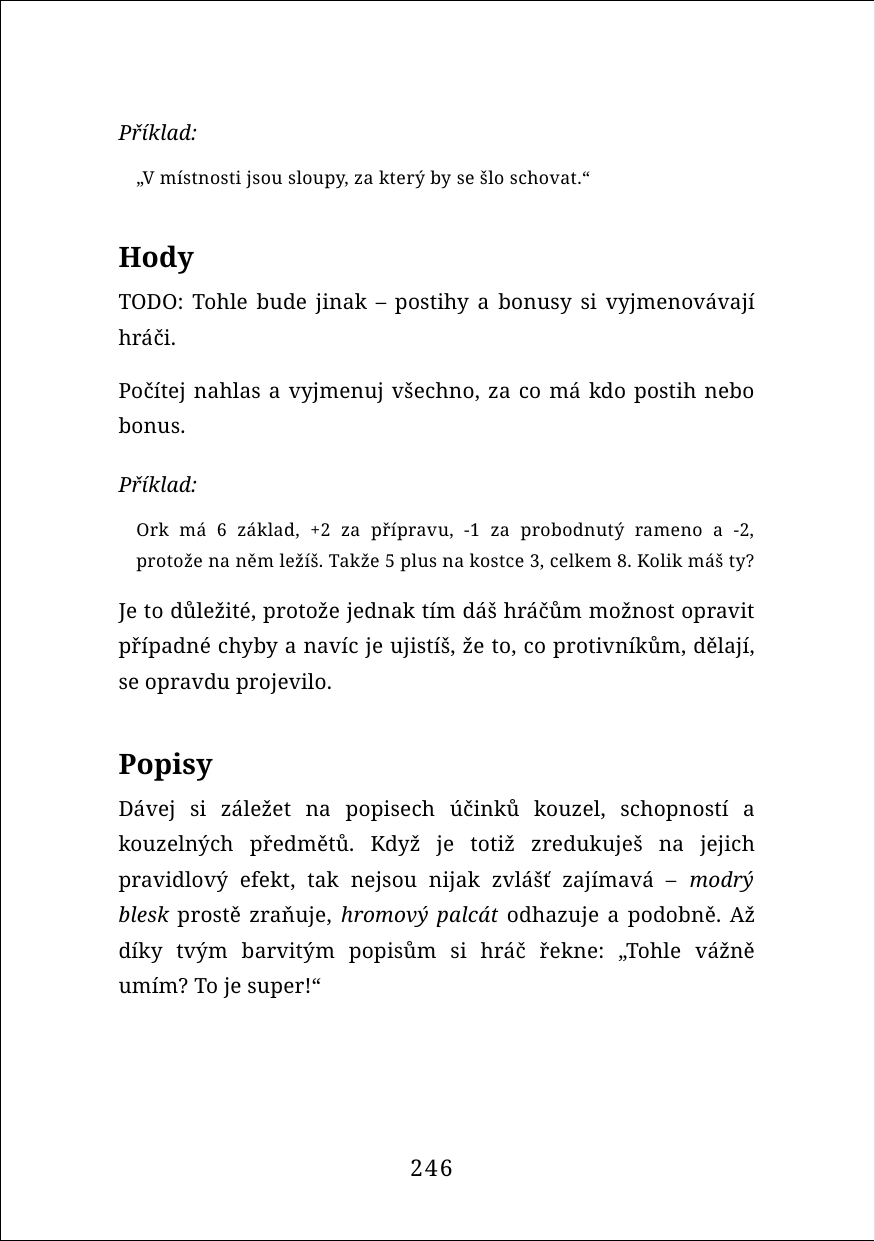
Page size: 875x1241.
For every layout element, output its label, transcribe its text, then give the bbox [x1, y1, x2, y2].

text „V místnosti jsou sloupy, za který by se šlo schovat.“ [136, 166, 756, 190]
text Příklad: [118, 118, 756, 147]
text TODO: Tohle bude jinak – postihy a bonusy si vyjmenovávají hráči. [118, 287, 756, 351]
text Příklad: [118, 471, 756, 499]
text Ork má 6 základ, +2 za přípravu, -1 za probodnutý rameno a -2, protože na něm ležíš. Takže 5 plus na kostce 3, celkem 8. Kolik máš ty? [136, 518, 756, 572]
subtitle Popisy [118, 744, 756, 782]
text Je to důležité, protože jednak tím dáš hráčům možnost opravit případné chyby a navíc je ujistíš, že to, co protivníkům, dělají, se opravdu projevilo. [118, 596, 756, 696]
text Počítej nahlas a vyjmenuj všechno, za co má kdo postih nebo bonus. [118, 376, 756, 440]
text Dávej si záležet na popisech účinků kouzel, schopností a kouzelných předmětů. Když je totiž zredukuješ na jejich pravidlový efekt, tak nejsou nijak zvlášť zajímavá – modrý blesk prostě zraňuje, hromový palcát odhazuje a podobně. Až díky tvým barvitým popisům si hráč řekne: „Tohle vážně umím? To je super!“ [118, 794, 756, 1000]
subtitle Hody [118, 237, 756, 275]
